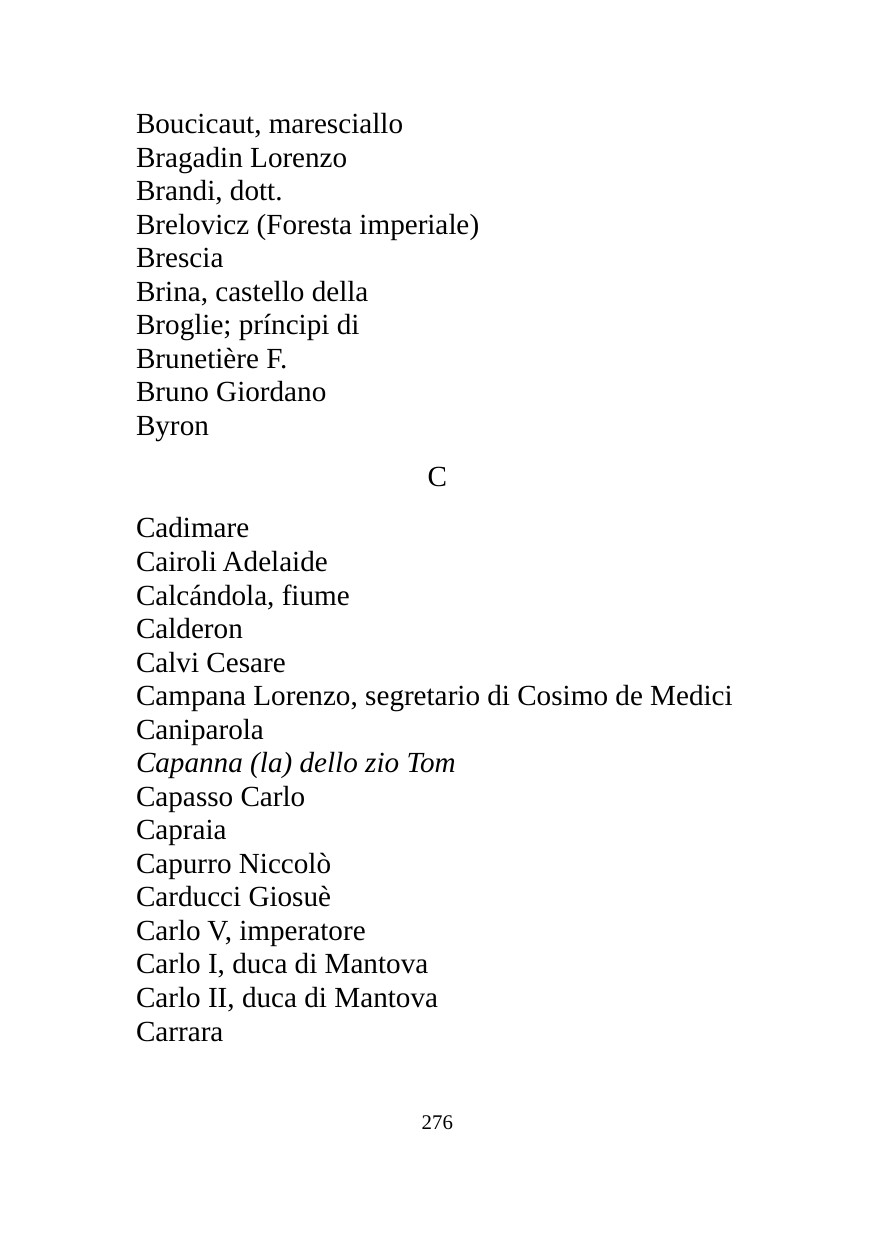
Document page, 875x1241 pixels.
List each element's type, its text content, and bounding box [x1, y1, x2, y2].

text Capraia [106, 812, 768, 846]
text Carrara [106, 1014, 768, 1047]
text Brina, castello della [106, 274, 768, 307]
text Brescia [106, 240, 768, 274]
text Bragadin Lorenzo [106, 140, 768, 173]
text Byron [106, 408, 768, 442]
text Caniparola [106, 712, 768, 745]
text Calcándola, fiume [106, 578, 768, 611]
text Capasso Carlo [106, 779, 768, 812]
text Bruno Giordano [106, 374, 768, 408]
text Calvi Cesare [106, 645, 768, 678]
text Carlo II, duca di Mantova [106, 980, 768, 1014]
text Broglie; príncipi di [106, 307, 768, 341]
text Capanna (la) dello zio Tom [106, 745, 768, 779]
text Cadimare [106, 511, 768, 544]
text C [106, 459, 768, 493]
text Calderon [106, 611, 768, 645]
text Cairoli Adelaide [106, 544, 768, 578]
text Campana Lorenzo, segretario di Cosimo de Medici [106, 678, 768, 712]
text Brelovicz (Foresta imperiale) [106, 207, 768, 240]
text Carducci Giosuè [106, 879, 768, 913]
text Capurro Niccolò [106, 846, 768, 879]
text Carlo I, duca di Mantova [106, 947, 768, 980]
text Brunetière F. [106, 341, 768, 374]
text Brandi, dott. [106, 173, 768, 207]
text Boucicaut, maresciallo [106, 106, 768, 140]
text Carlo V, imperatore [106, 913, 768, 947]
